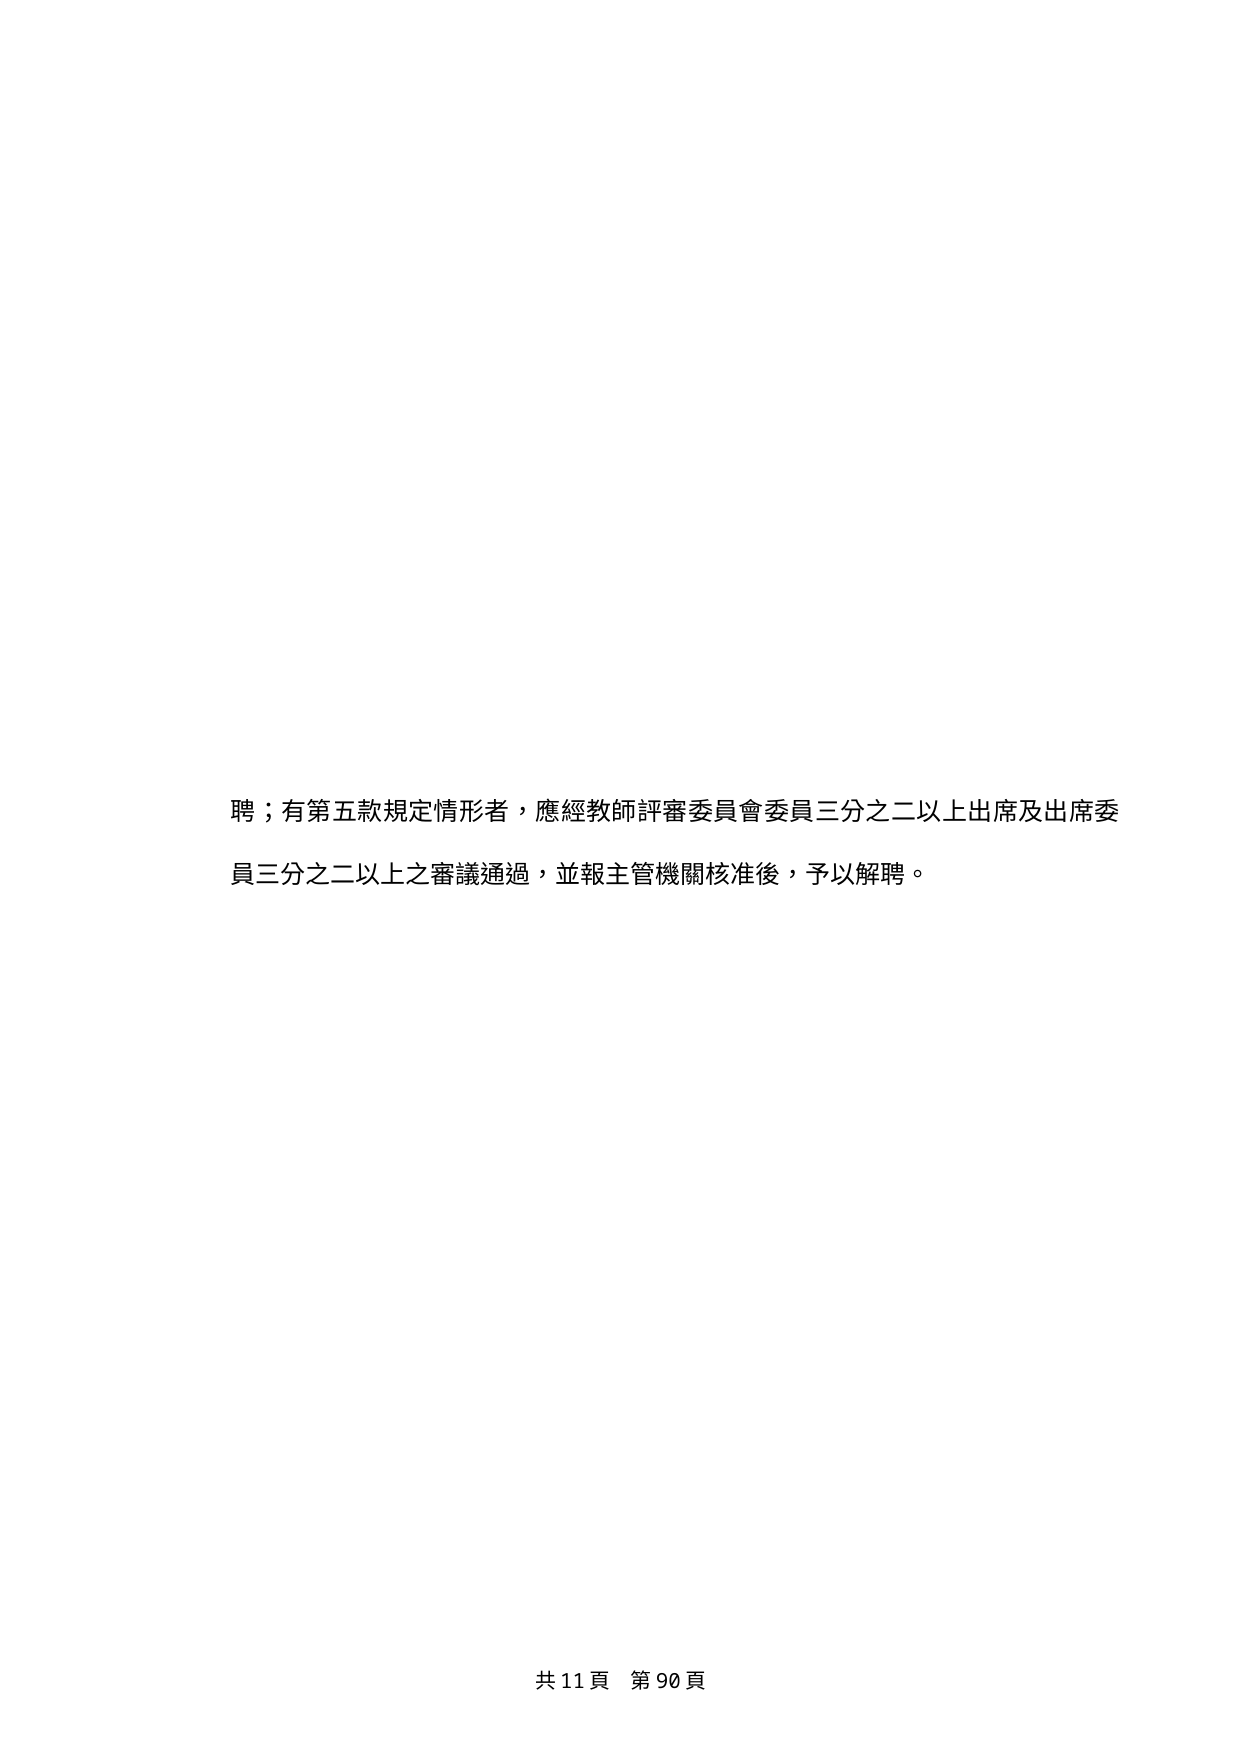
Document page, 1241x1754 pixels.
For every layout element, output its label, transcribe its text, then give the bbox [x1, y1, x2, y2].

text 聘；有第五款規定情形者，應經教師評審委員會委員三分之二以上出席及出席委員三分之二以上之審議通過，並報主管機關核准後，予以解聘。 [230, 768, 1122, 893]
